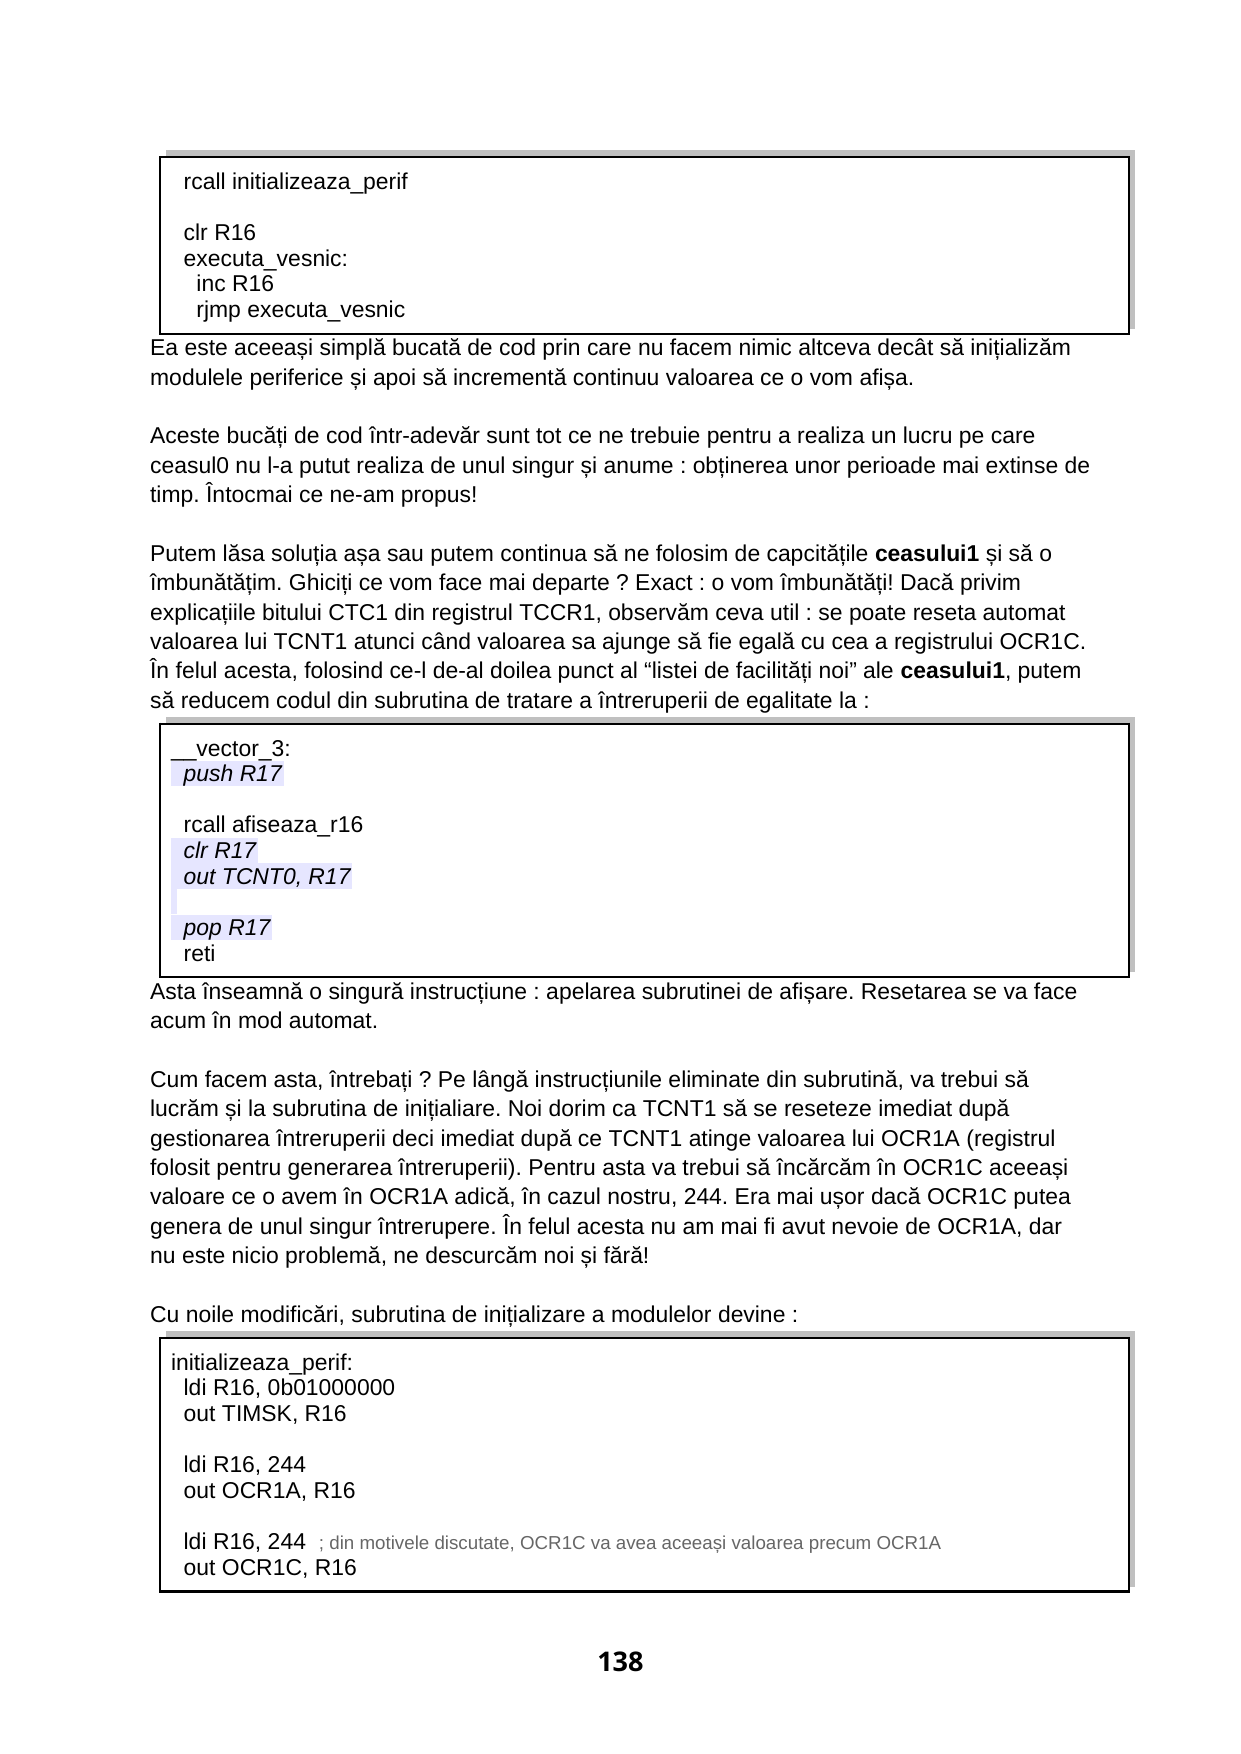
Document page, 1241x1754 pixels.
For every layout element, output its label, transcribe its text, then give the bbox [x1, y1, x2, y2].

text Asta înseamnă o singură instrucțiune : apelarea subrutinei de afișare. Resetarea se va face acum în mod automat. [150, 978, 1091, 1033]
text Ea este aceeași simplă bucată de cod prin care nu facem nimic altceva decât să inițializăm modulele periferice și apoi să incrementă continuu valoarea ce o vom afișa. [150, 335, 1091, 390]
text Cu noile modificări, subrutina de inițializare a modulelor devine : [150, 1301, 1091, 1327]
table_header initializeaza_perif: ldi R16, 0b01000000 out TIMSK, R16 ldi R16, 244 out OCR1A, R16 ldi R16, 244 ; din motivele discutate, OCR1C va avea aceeași valoarea precum OCR1A out OCR1C, R16 [161, 1339, 1128, 1590]
table_header rcall initializeaza_perif clr R16 executa_vesnic: inc R16 rjmp executa_vesnic [161, 158, 1128, 333]
text Cum facem asta, întrebați ? Pe lângă instrucțiunile eliminate din subrutină, va trebui să lucrăm și la subrutina de inițialiare. Noi dorim ca TCNT1 să se reseteze imediat după gestionarea întreruperii deci imediat după ce TCNT1 atinge valoarea lui OCR1A (registrul folosit pentru generarea întreruperii). Pentru asta va trebui să încărcăm în OCR1C aceeași valoare ce o avem în OCR1A adică, în cazul nostru, 244. Era mai ușor dacă OCR1C putea genera de unul singur întrerupere. În felul acesta nu am mai fi avut nevoie de OCR1A, dar nu este nicio problemă, ne descurcăm noi și fără! [150, 1066, 1091, 1268]
text Putem lăsa soluția așa sau putem continua să ne folosim de capcitățile ceasului1 și să o îmbunătățim. Ghiciți ce vom face mai departe ? Exact : o vom îmbunătăți! Dacă privim explicațiile bitului CTC1 din registrul TCCR1, observăm ceva util : se poate reseta automat valoarea lui TCNT1 atunci când valoarea sa ajunge să fie egală cu cea a registrului OCR1C. În felul acesta, folosind ce-l de-al doilea punct al “listei de facilități noi” ale ceasului1, putem să reducem codul din subrutina de tratare a întreruperii de egalitate la : [150, 540, 1091, 713]
table_header __vector_3: push R17 rcall afiseaza_r16 clr R17 out TCNT0, R17 pop R17 reti [161, 725, 1128, 976]
text Aceste bucăți de cod într-adevăr sunt tot ce ne trebuie pentru a realiza un lucru pe care ceasul0 nu l-a putut realiza de unul singur și anume : obținerea unor perioade mai extinse de timp. Întocmai ce ne-am propus! [150, 423, 1091, 507]
